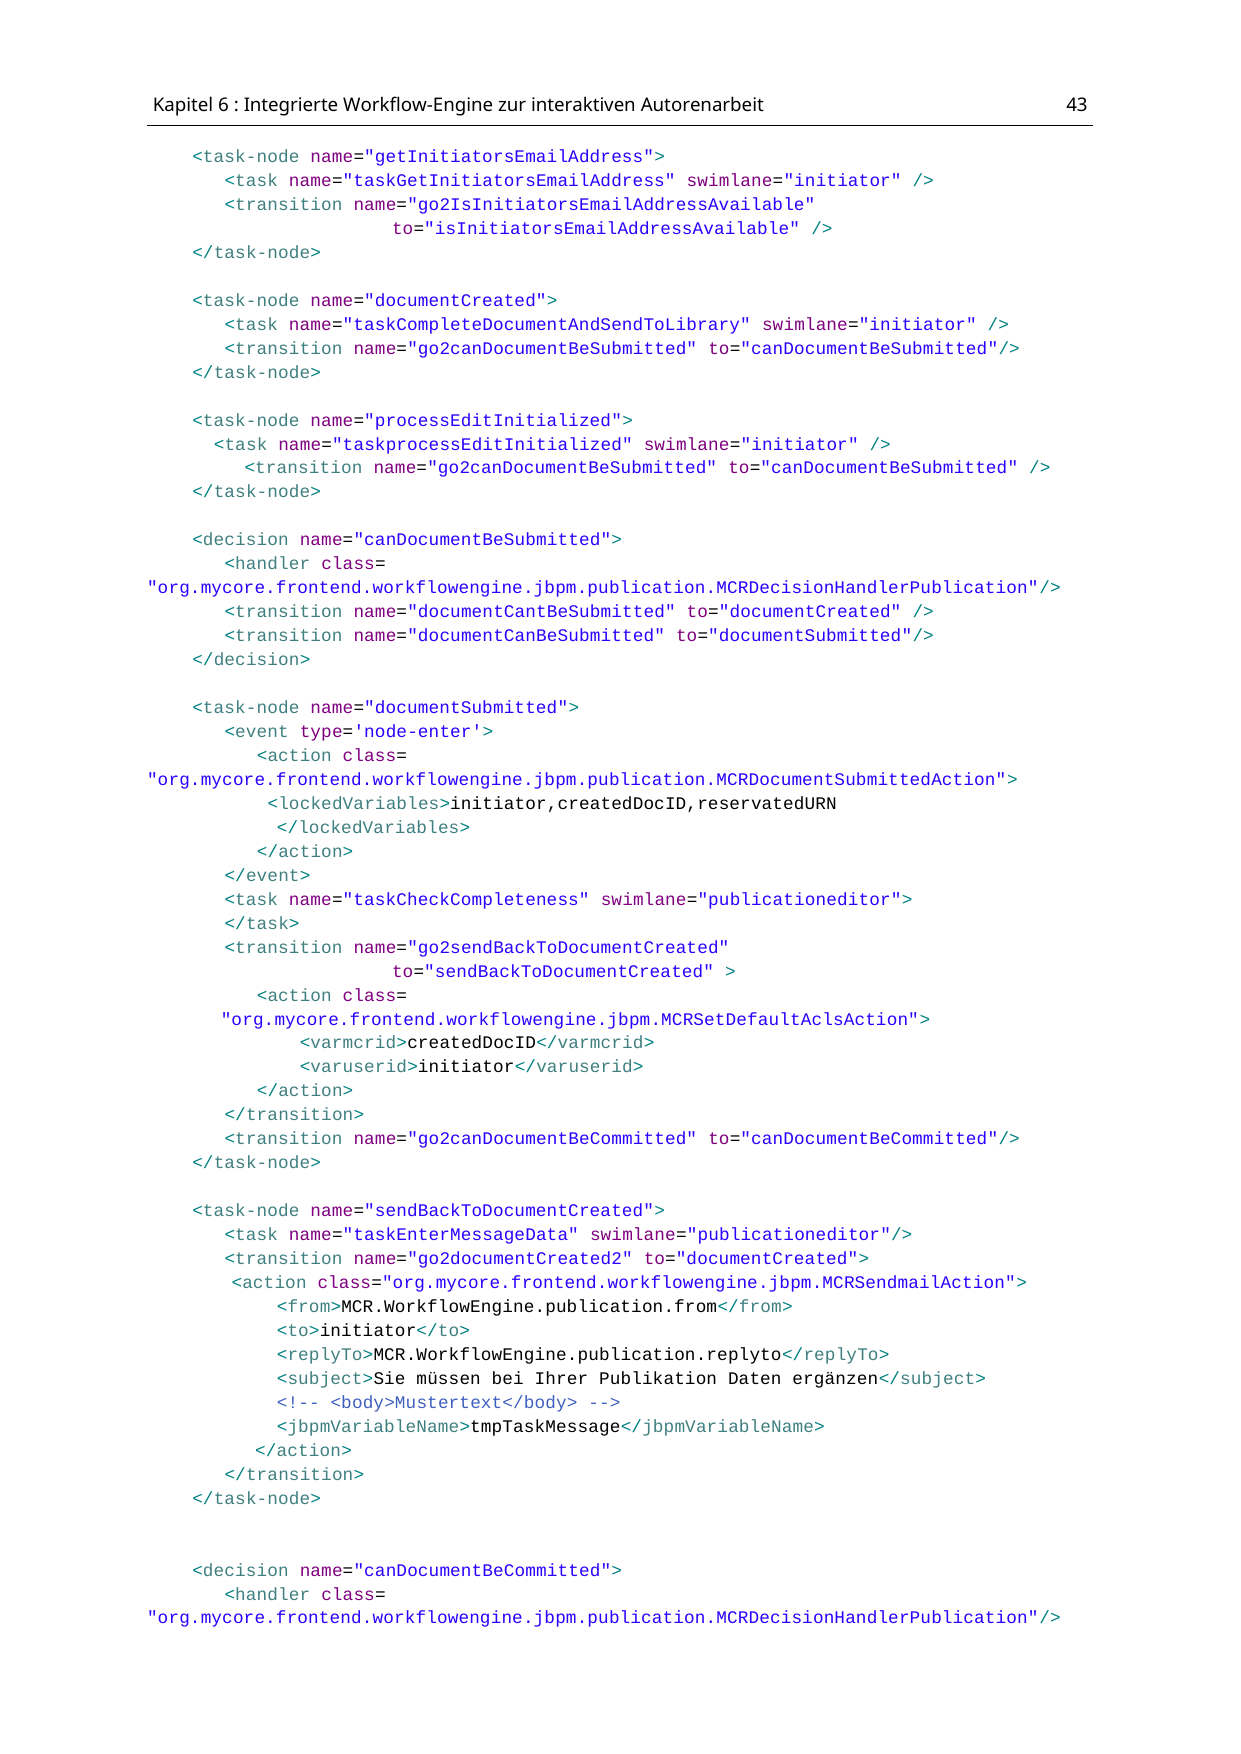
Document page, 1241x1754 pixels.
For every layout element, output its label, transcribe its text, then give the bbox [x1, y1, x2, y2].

text <replyTo>MCR.WorkflowEngine.publication.replyto</replyTo> [171, 1346, 1069, 1366]
text <subject>Sie müssen bei Ihrer Publikation Daten ergänzen</subject> [171, 1369, 1069, 1389]
text <to>initiator</to> [171, 1322, 1069, 1342]
text <task-node name="processEditInitialized"> [171, 411, 1069, 431]
text "org.mycore.frontend.workflowengine.jbpm.publication.MCRDecisionHandlerPublication"/> [147, 579, 1069, 599]
text <transition name="go2IsInitiatorsEmailAddressAvailable" [171, 196, 1069, 216]
text <task name="taskGetInitiatorsEmailAddress" swimlane="initiator" /> [171, 172, 1069, 192]
text <transition name="documentCantBeSubmitted" to="documentCreated" /> [171, 603, 1069, 623]
text <jbpmVariableName>tmpTaskMessage</jbpmVariableName> [171, 1417, 1069, 1437]
text <task name="taskCheckCompleteness" swimlane="publicationeditor"> [171, 890, 1069, 910]
text </task-node> [171, 1154, 1069, 1174]
text "org.mycore.frontend.workflowengine.jbpm.publication.MCRDocumentSubmittedAction"> [147, 771, 1069, 791]
text <handler class= [171, 1585, 1069, 1605]
text <varuserid>initiator</varuserid> [171, 1058, 1069, 1078]
text <transition name="documentCanBeSubmitted" to="documentSubmitted"/> [171, 627, 1069, 647]
text </decision> [171, 651, 1069, 671]
text to="sendBackToDocumentCreated" > [171, 962, 1069, 982]
text </action> [171, 1441, 1069, 1461]
text <varmcrid>createdDocID</varmcrid> [171, 1034, 1069, 1054]
text <task-node name="documentCreated"> [171, 291, 1069, 311]
text <action class="org.mycore.frontend.workflowengine.jbpm.MCRSendmailAction"> [147, 1274, 1069, 1294]
text "org.mycore.frontend.workflowengine.jbpm.publication.MCRDecisionHandlerPublication"/> [147, 1609, 1069, 1629]
text </event> [171, 866, 1069, 886]
text </task-node> [171, 363, 1069, 383]
text <from>MCR.WorkflowEngine.publication.from</from> [171, 1298, 1069, 1318]
text <decision name="canDocumentBeCommitted"> [171, 1561, 1069, 1581]
text to="isInitiatorsEmailAddressAvailable" /> [171, 219, 1069, 239]
text <lockedVariables>initiator,createdDocID,reservatedURN [171, 794, 1069, 814]
text <transition name="go2canDocumentBeSubmitted" to="canDocumentBeSubmitted"/> [171, 339, 1069, 359]
text <handler class= [171, 555, 1069, 575]
text <task name="taskprocessEditInitialized" swimlane="initiator" /> [171, 435, 1069, 455]
text <decision name="canDocumentBeSubmitted"> [171, 531, 1069, 551]
text <task-node name="sendBackToDocumentCreated"> [171, 1202, 1069, 1222]
text <transition name="go2documentCreated2" to="documentCreated"> [171, 1250, 1069, 1270]
text </action> [171, 842, 1069, 862]
text </transition> [171, 1465, 1069, 1485]
text <task name="taskEnterMessageData" swimlane="publicationeditor"/> [171, 1226, 1069, 1246]
text <task name="taskCompleteDocumentAndSendToLibrary" swimlane="initiator" /> [171, 315, 1069, 335]
text <action class= [171, 747, 1069, 767]
text <transition name="go2canDocumentBeCommitted" to="canDocumentBeCommitted"/> [171, 1130, 1069, 1150]
text </task-node> [171, 483, 1069, 503]
text <task-node name="getInitiatorsEmailAddress"> [171, 148, 1069, 168]
text </task> [171, 914, 1069, 934]
text <!-- <body>Mustertext</body> --> [171, 1393, 1069, 1413]
text <transition name="go2canDocumentBeSubmitted" to="canDocumentBeSubmitted" /> [171, 459, 1069, 479]
text <task-node name="documentSubmitted"> [171, 699, 1069, 719]
text <transition name="go2sendBackToDocumentCreated" [171, 938, 1069, 958]
text </lockedVariables> [171, 818, 1069, 838]
text </transition> [171, 1106, 1069, 1126]
text "org.mycore.frontend.workflowengine.jbpm.MCRSetDefaultAclsAction"> [147, 1010, 1069, 1030]
text </task-node> [171, 243, 1069, 263]
text </action> [171, 1082, 1069, 1102]
text <event type='node-enter'> [171, 723, 1069, 743]
text </task-node> [171, 1489, 1069, 1509]
text <action class= [171, 986, 1069, 1006]
